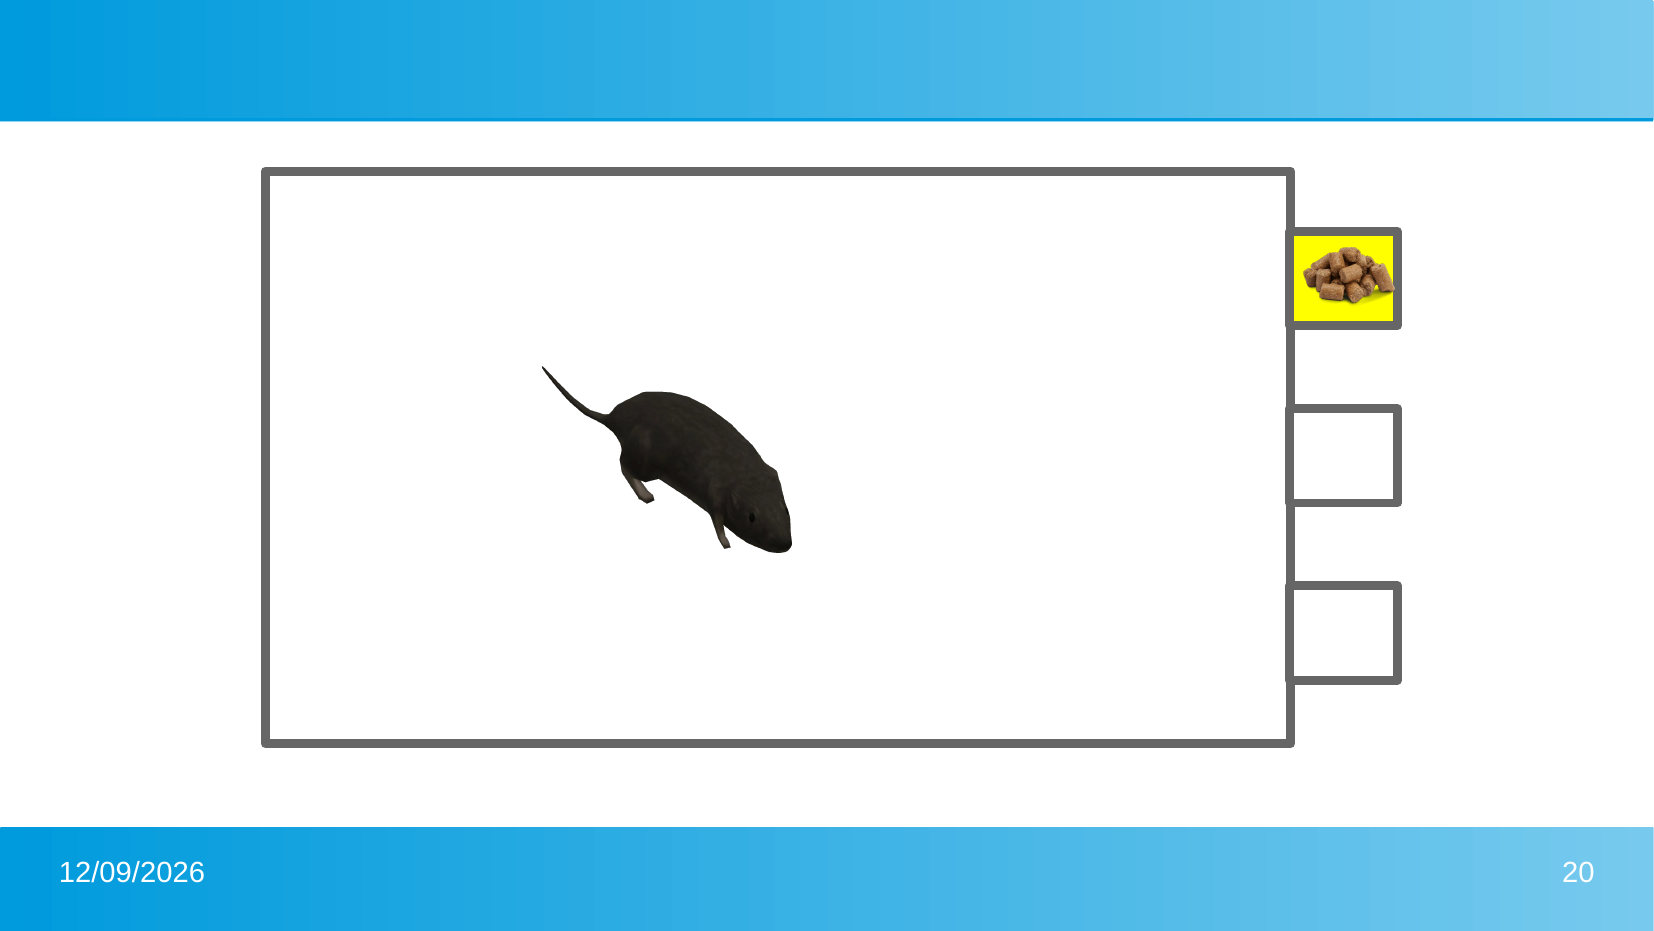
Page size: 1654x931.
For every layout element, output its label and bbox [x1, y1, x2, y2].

picture [1303, 244, 1396, 308]
text_box [265, 171, 1398, 744]
picture [542, 366, 792, 553]
